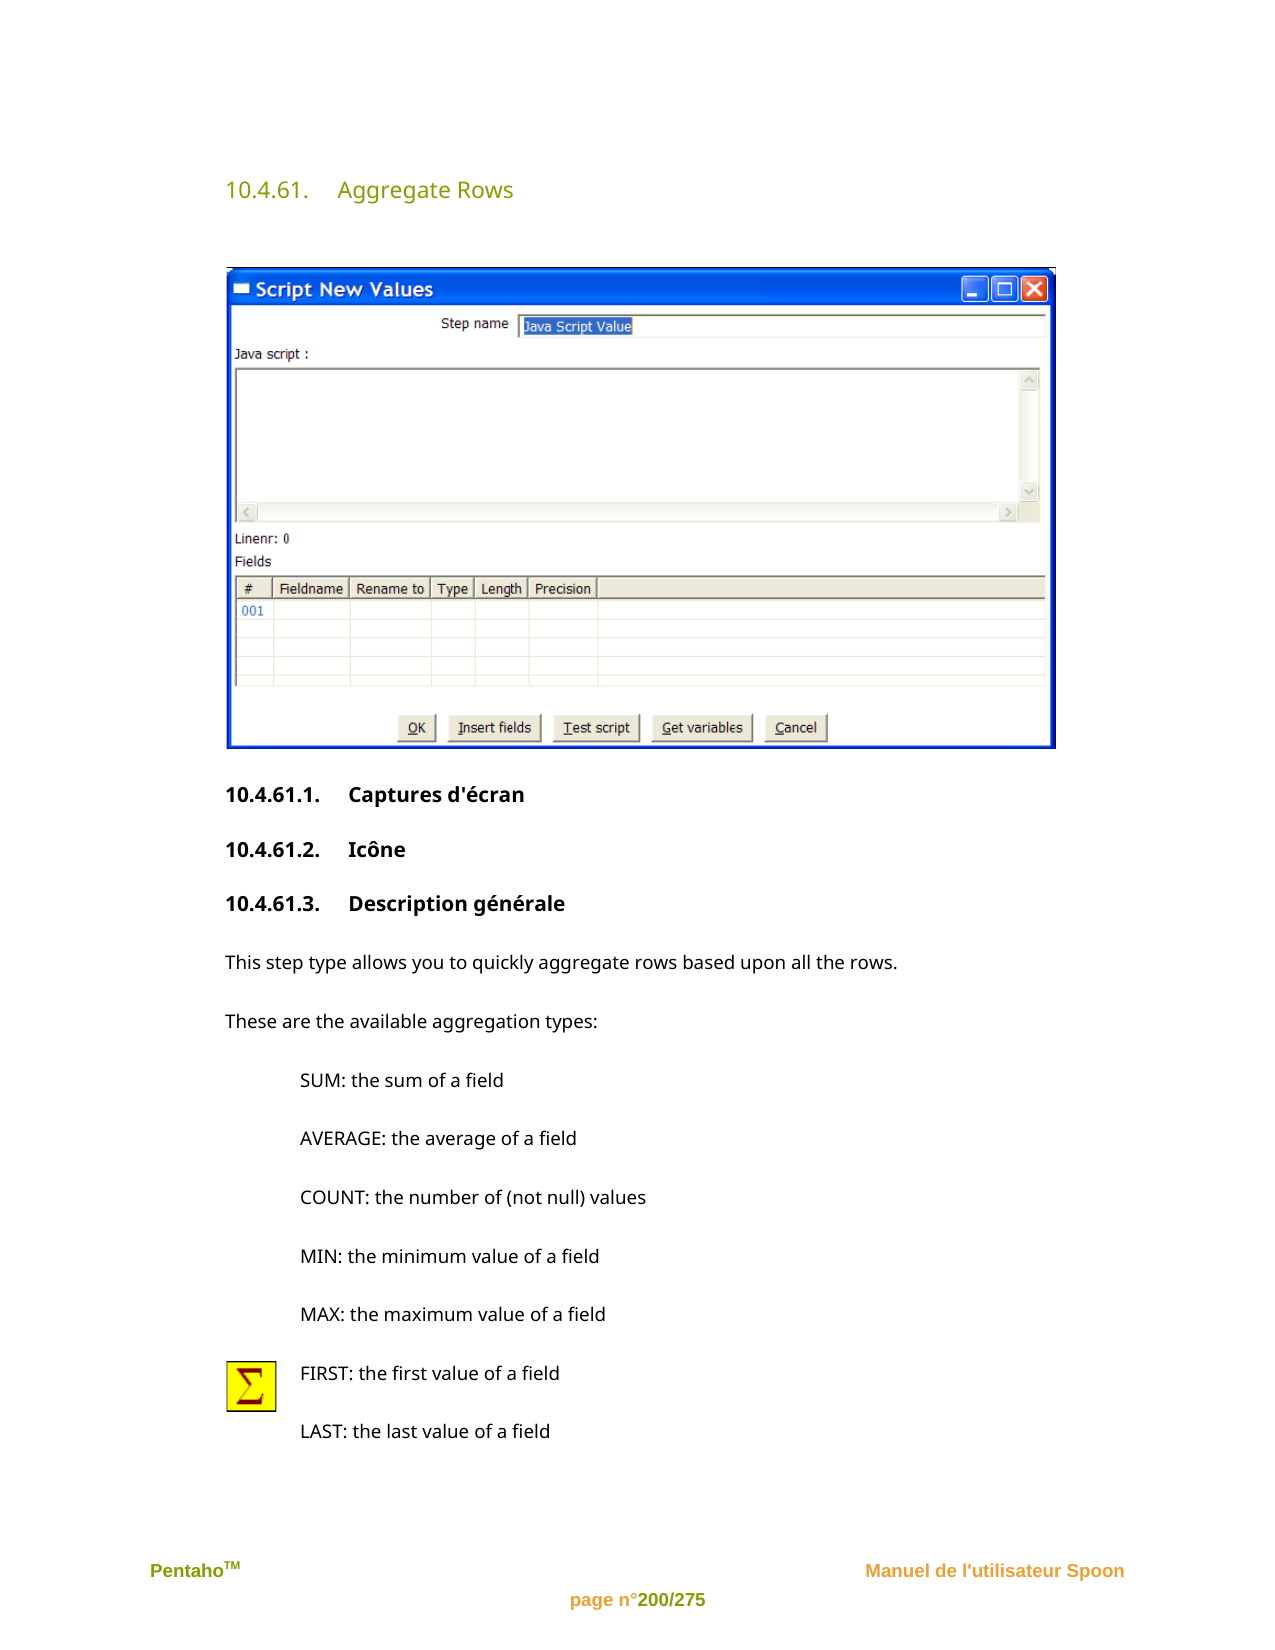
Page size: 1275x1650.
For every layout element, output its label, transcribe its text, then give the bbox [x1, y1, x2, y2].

text SUM: the sum of a field [300, 1064, 1125, 1093]
subtitle Description générale [225, 888, 1125, 917]
picture [226, 1361, 277, 1412]
text This step type allows you to quickly aggregate rows based upon all the rows. [225, 946, 1125, 976]
text LAST: the last value of a field [300, 1416, 1125, 1445]
text AVERAGE: the average of a field [300, 1122, 1125, 1152]
text COUNT: the number of (not null) values [300, 1181, 1125, 1210]
text MIN: the minimum value of a field [300, 1240, 1125, 1269]
text MAX: the maximum value of a field [300, 1298, 1125, 1327]
subtitle Icône [225, 834, 1125, 863]
text These are the available aggregation types: [225, 1005, 1125, 1034]
text FIRST: the first value of a field [300, 1357, 1125, 1386]
subtitle Captures d'écran [225, 229, 1125, 809]
subtitle Aggregate Rows [225, 175, 1125, 204]
